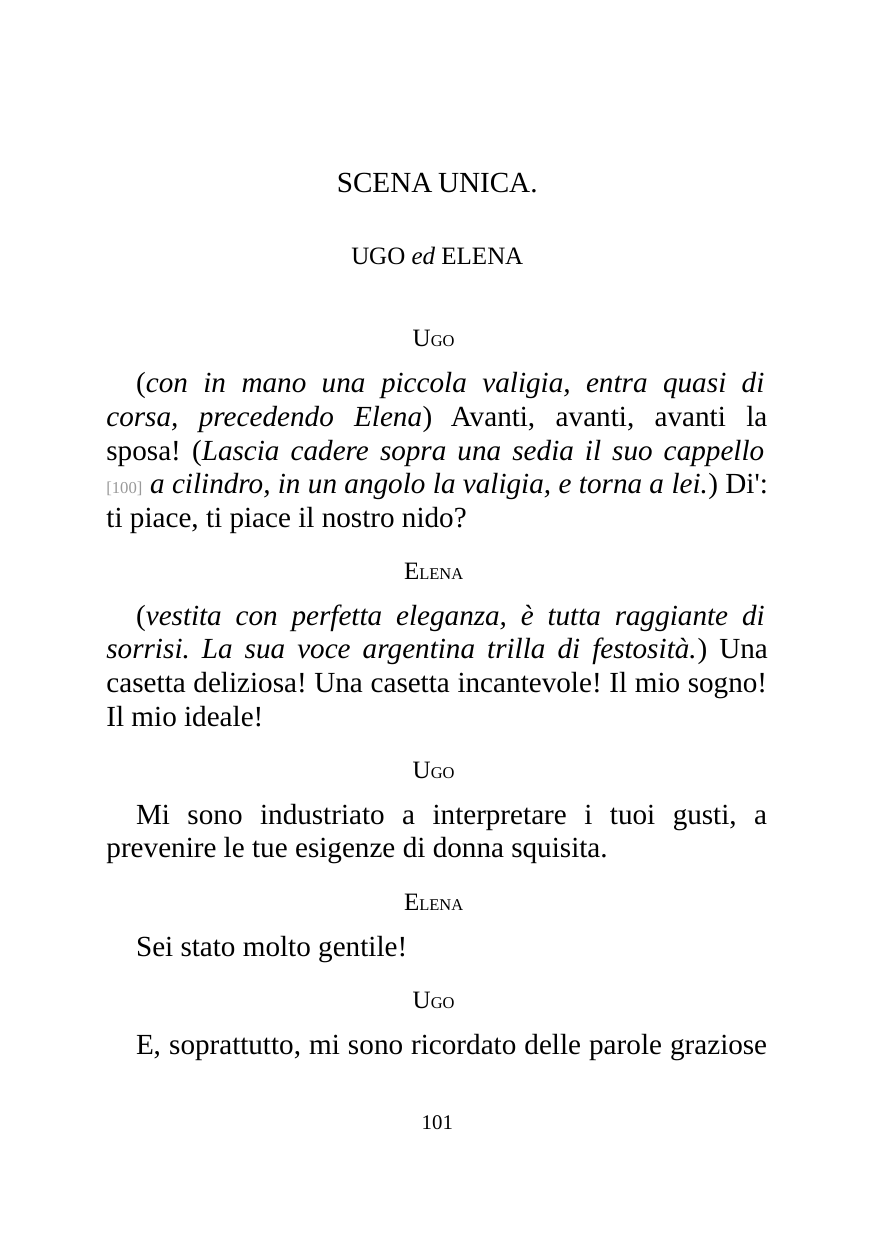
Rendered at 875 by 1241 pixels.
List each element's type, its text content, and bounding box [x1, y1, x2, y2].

text Elena [106, 883, 768, 916]
text (con in mano una piccola valigia, entra quasi di corsa, precedendo Elena) Avanti, avanti, avanti la sposa! (Lascia cadere sopra una sedia il suo cappello [100] a cilindro, in un angolo la valigia, e torna a lei.) Di': ti piace, ti piace il nostro nido? [106, 366, 768, 533]
text (vestita con perfetta eleganza, è tutta raggiante di sorrisi. La sua voce argentina trilla di festosità.) Una casetta deliziosa! Una casetta incantevole! Il mio sogno! Il mio ideale! [106, 598, 768, 732]
text UGO ed ELENA [106, 241, 768, 269]
text Ugo [106, 751, 768, 784]
text Ugo [106, 319, 768, 353]
text Elena [106, 552, 768, 586]
text Sei stato molto gentile! [106, 929, 768, 962]
text Mi sono industriato a interpretare i tuoi gusti, a prevenire le tue esigenze di donna squisita. [106, 797, 768, 864]
text E, soprattutto, mi sono ricordato delle parole graziose [106, 1027, 768, 1061]
text Ugo [106, 981, 768, 1015]
subtitle SCENA UNICA. [106, 165, 768, 199]
